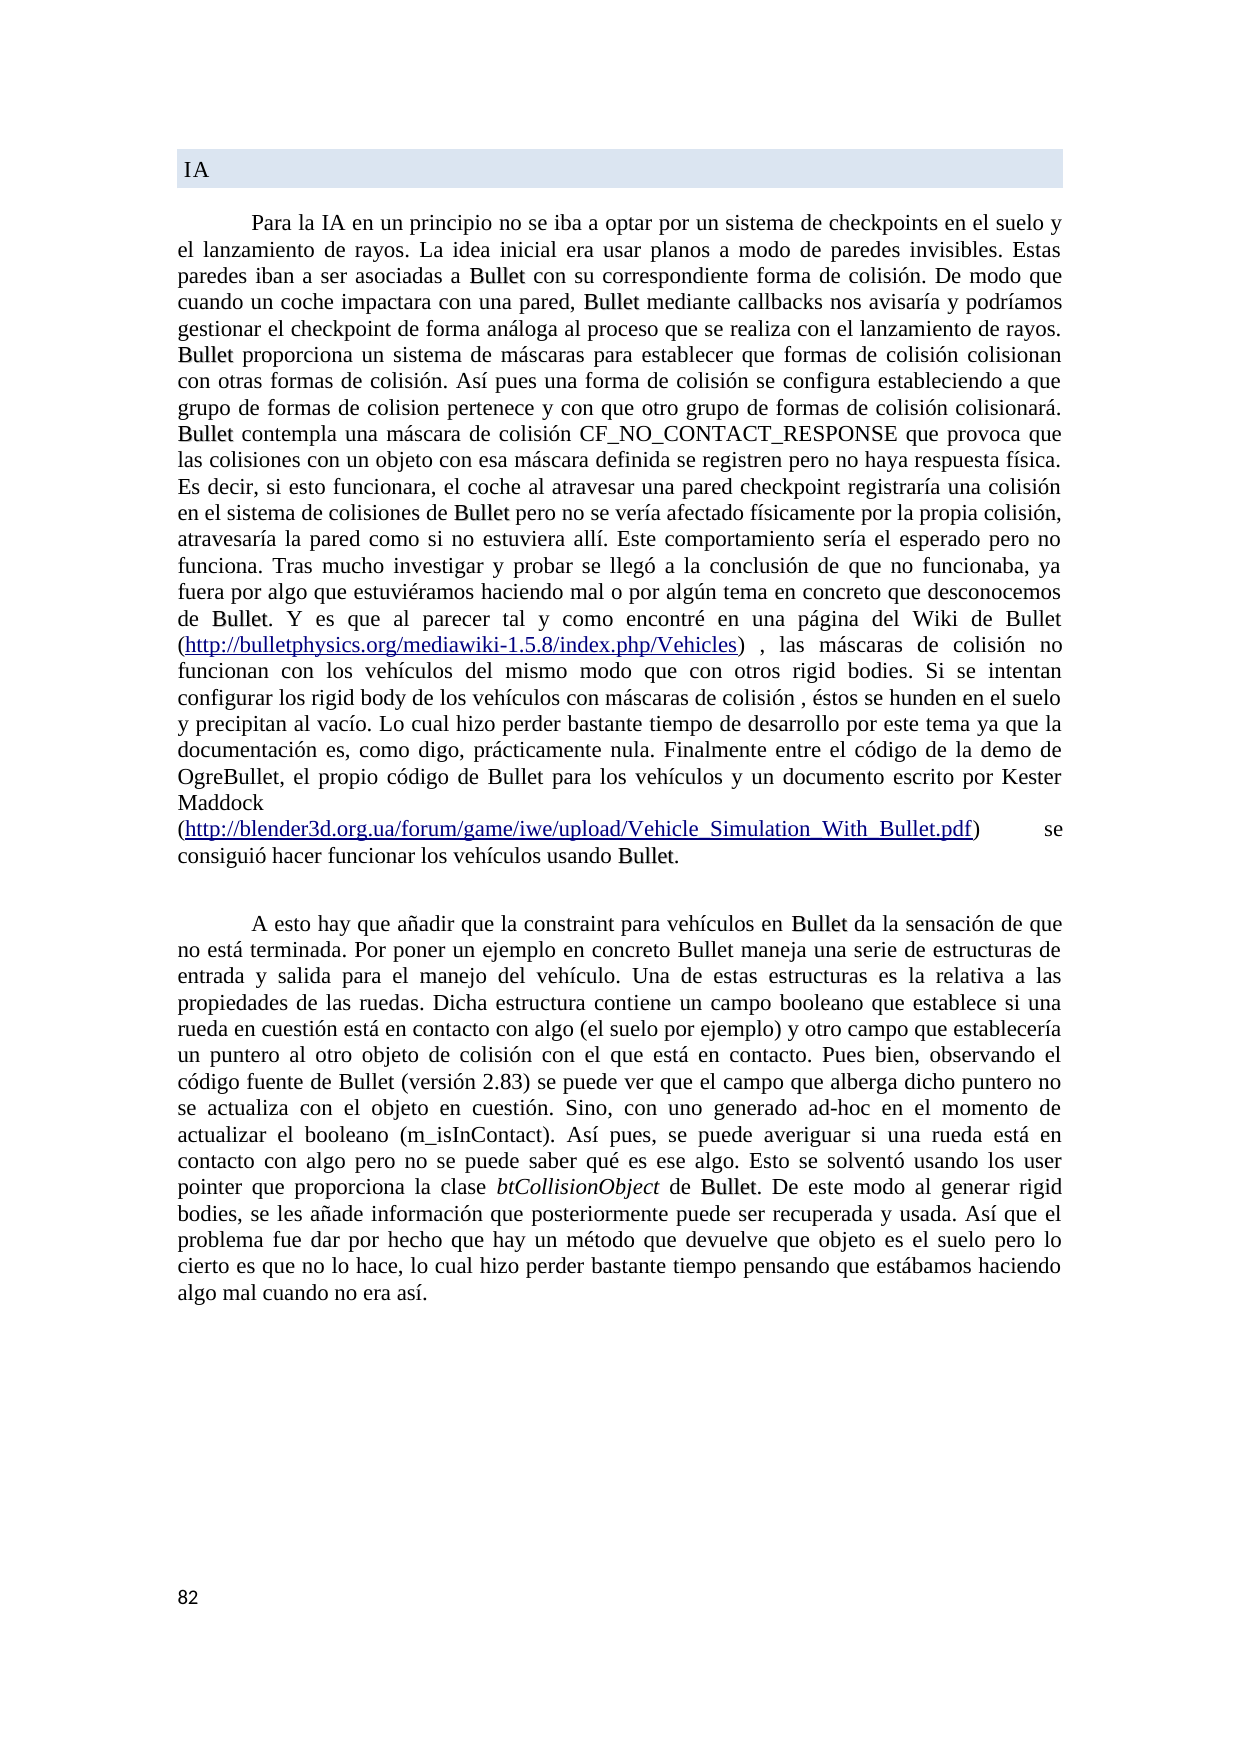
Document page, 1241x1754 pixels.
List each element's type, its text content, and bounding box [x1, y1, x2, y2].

subtitle IA [184, 156, 1057, 182]
text A esto hay que añadir que la constraint para vehículos en Bullet da la sensación de que no está terminada. Por poner un ejemplo en concreto Bullet maneja una serie de estructuras de entrada y salida para el manejo del vehículo. Una de estas estructuras es la relativa a las propiedades de las ruedas. Dicha estructura contiene un campo booleano que establece si una rueda en cuestión está en contacto con algo (el suelo por ejemplo) y otro campo que establecería un puntero al otro objeto de colisión con el que está en contacto. Pues bien, observando el código fuente de Bullet (versión 2.83) se puede ver que el campo que alberga dicho puntero no se actualiza con el objeto en cuestión. Sino, con uno generado ad-hoc en el momento de actualizar el booleano (m_isInContact). Así pues, se puede averiguar si una rueda está en contacto con algo pero no se puede saber qué es ese algo. Esto se solventó usando los user pointer que proporciona la clase btCollisionObject de Bullet. De este modo al generar rigid bodies, se les añade información que posteriormente puede ser recuperada y usada. Así que el problema fue dar por hecho que hay un método que devuelve que objeto es el suelo pero lo cierto es que no lo hace, lo cual hizo perder bastante tiempo pensando que estábamos haciendo algo mal cuando no era así. [177, 910, 1063, 1305]
text Para la IA en un principio no se iba a optar por un sistema de checkpoints en el suelo y el lanzamiento de rayos. La idea inicial era usar planos a modo de paredes invisibles. Estas paredes iban a ser asociadas a Bullet con su correspondiente forma de colisión. De modo que cuando un coche impactara con una pared, Bullet mediante callbacks nos avisaría y podríamos gestionar el checkpoint de forma análoga al proceso que se realiza con el lanzamiento de rayos. Bullet proporciona un sistema de máscaras para establecer que formas de colisión colisionan con otras formas de colisión. Así pues una forma de colisión se configura estableciendo a que grupo de formas de colision pertenece y con que otro grupo de formas de colisión colisionará. Bullet contempla una máscara de colisión CF_NO_CONTACT_RESPONSE que provoca que las colisiones con un objeto con esa máscara definida se registren pero no haya respuesta física. Es decir, si esto funcionara, el coche al atravesar una pared checkpoint registraría una colisión en el sistema de colisiones de Bullet pero no se vería afectado físicamente por la propia colisión, atravesaría la pared como si no estuviera allí. Este comportamiento sería el esperado pero no funciona. Tras mucho investigar y probar se llegó a la conclusión de que no funcionaba, ya fuera por algo que estuviéramos haciendo mal o por algún tema en concreto que desconocemos de Bullet. Y es que al parecer tal y como encontré en una página del Wiki de Bullet (http://bulletphysics.org/mediawiki-1.5.8/index.php/Vehicles) , las máscaras de colisión no funcionan con los vehículos del mismo modo que con otros rigid bodies. Si se intentan configurar los rigid body de los vehículos con máscaras de colisión , éstos se hunden en el suelo y precipitan al vacío. Lo cual hizo perder bastante tiempo de desarrollo por este tema ya que la documentación es, como digo, prácticamente nula. Finalmente entre el código de la demo de OgreBullet, el propio código de Bullet para los vehículos y un documento escrito por Kester Maddock (http://blender3d.org.ua/forum/game/iwe/upload/Vehicle_Simulation_With_Bullet.pdf) se consiguió hacer funcionar los vehículos usando Bullet. [177, 209, 1063, 868]
